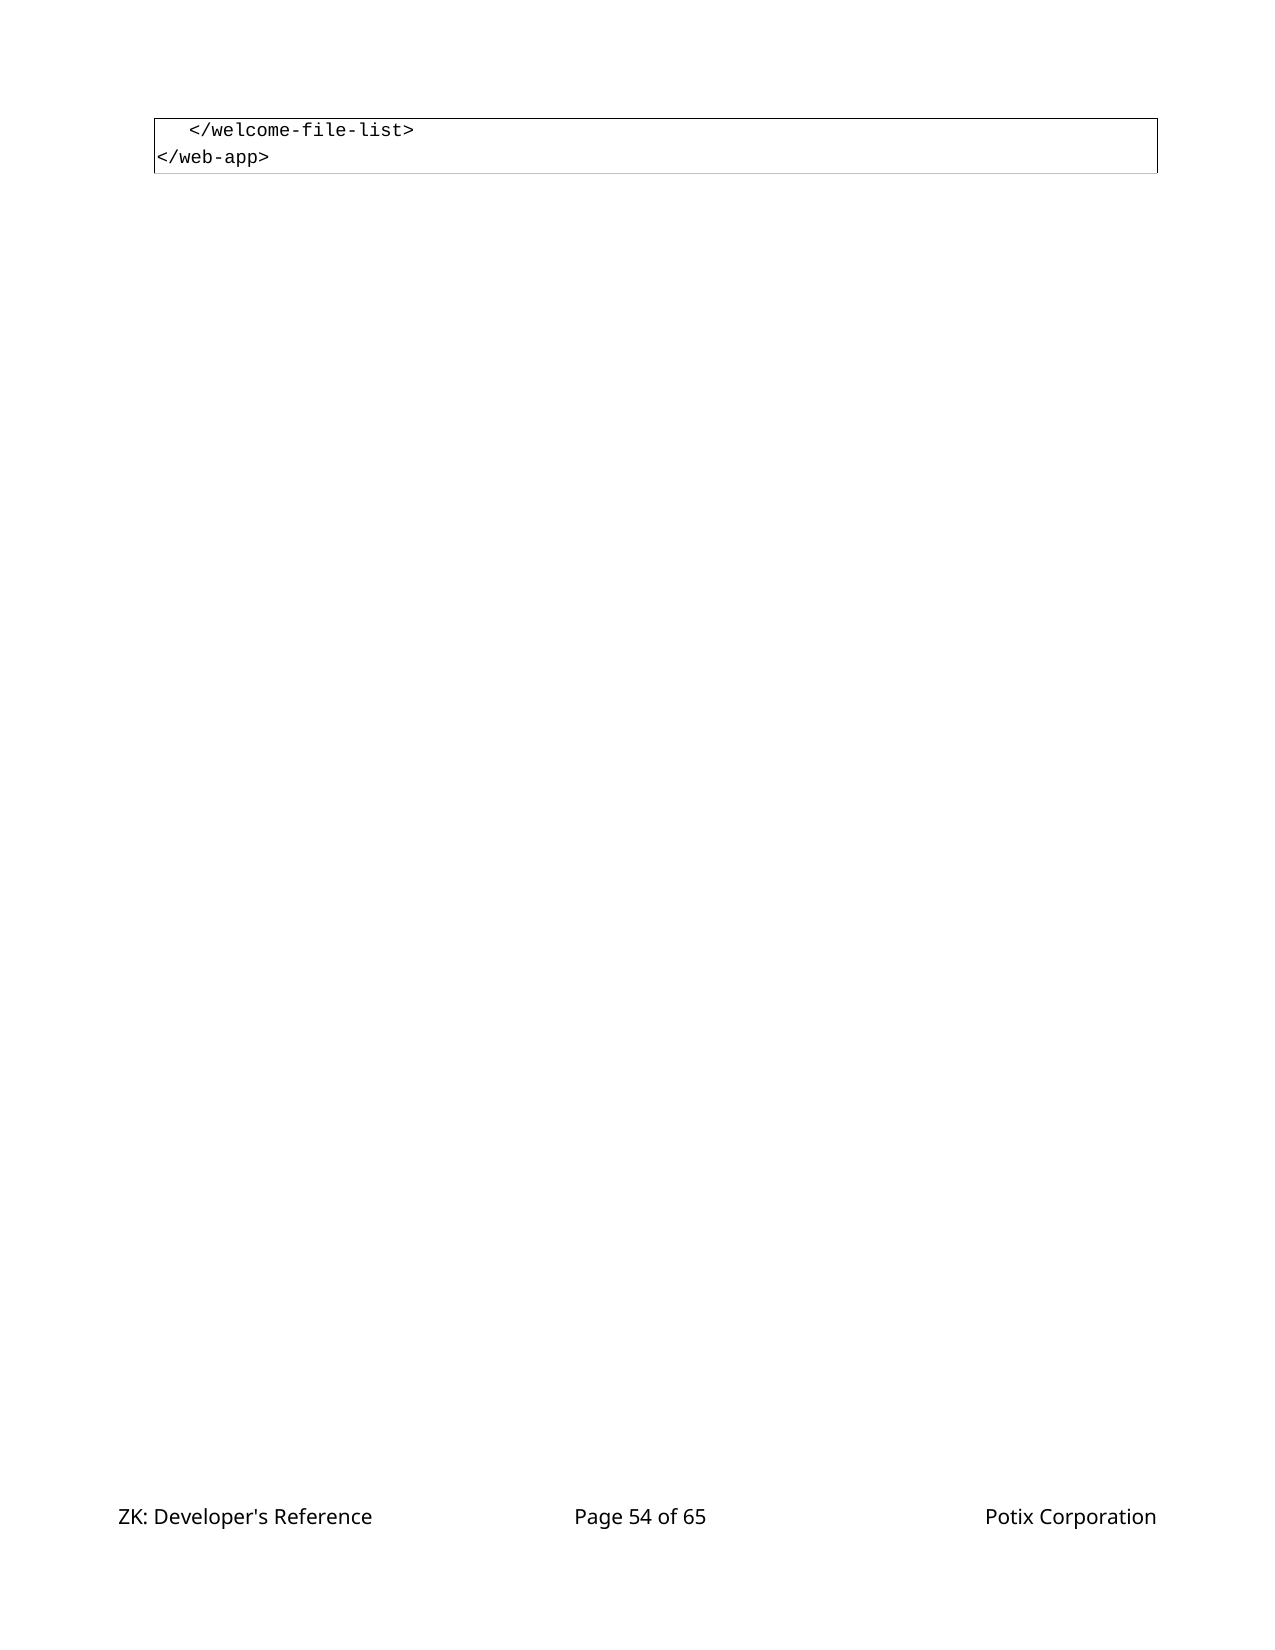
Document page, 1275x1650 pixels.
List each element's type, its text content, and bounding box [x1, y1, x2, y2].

text </web-app> [155, 145, 1157, 173]
text </welcome-file-list> [155, 119, 1157, 142]
